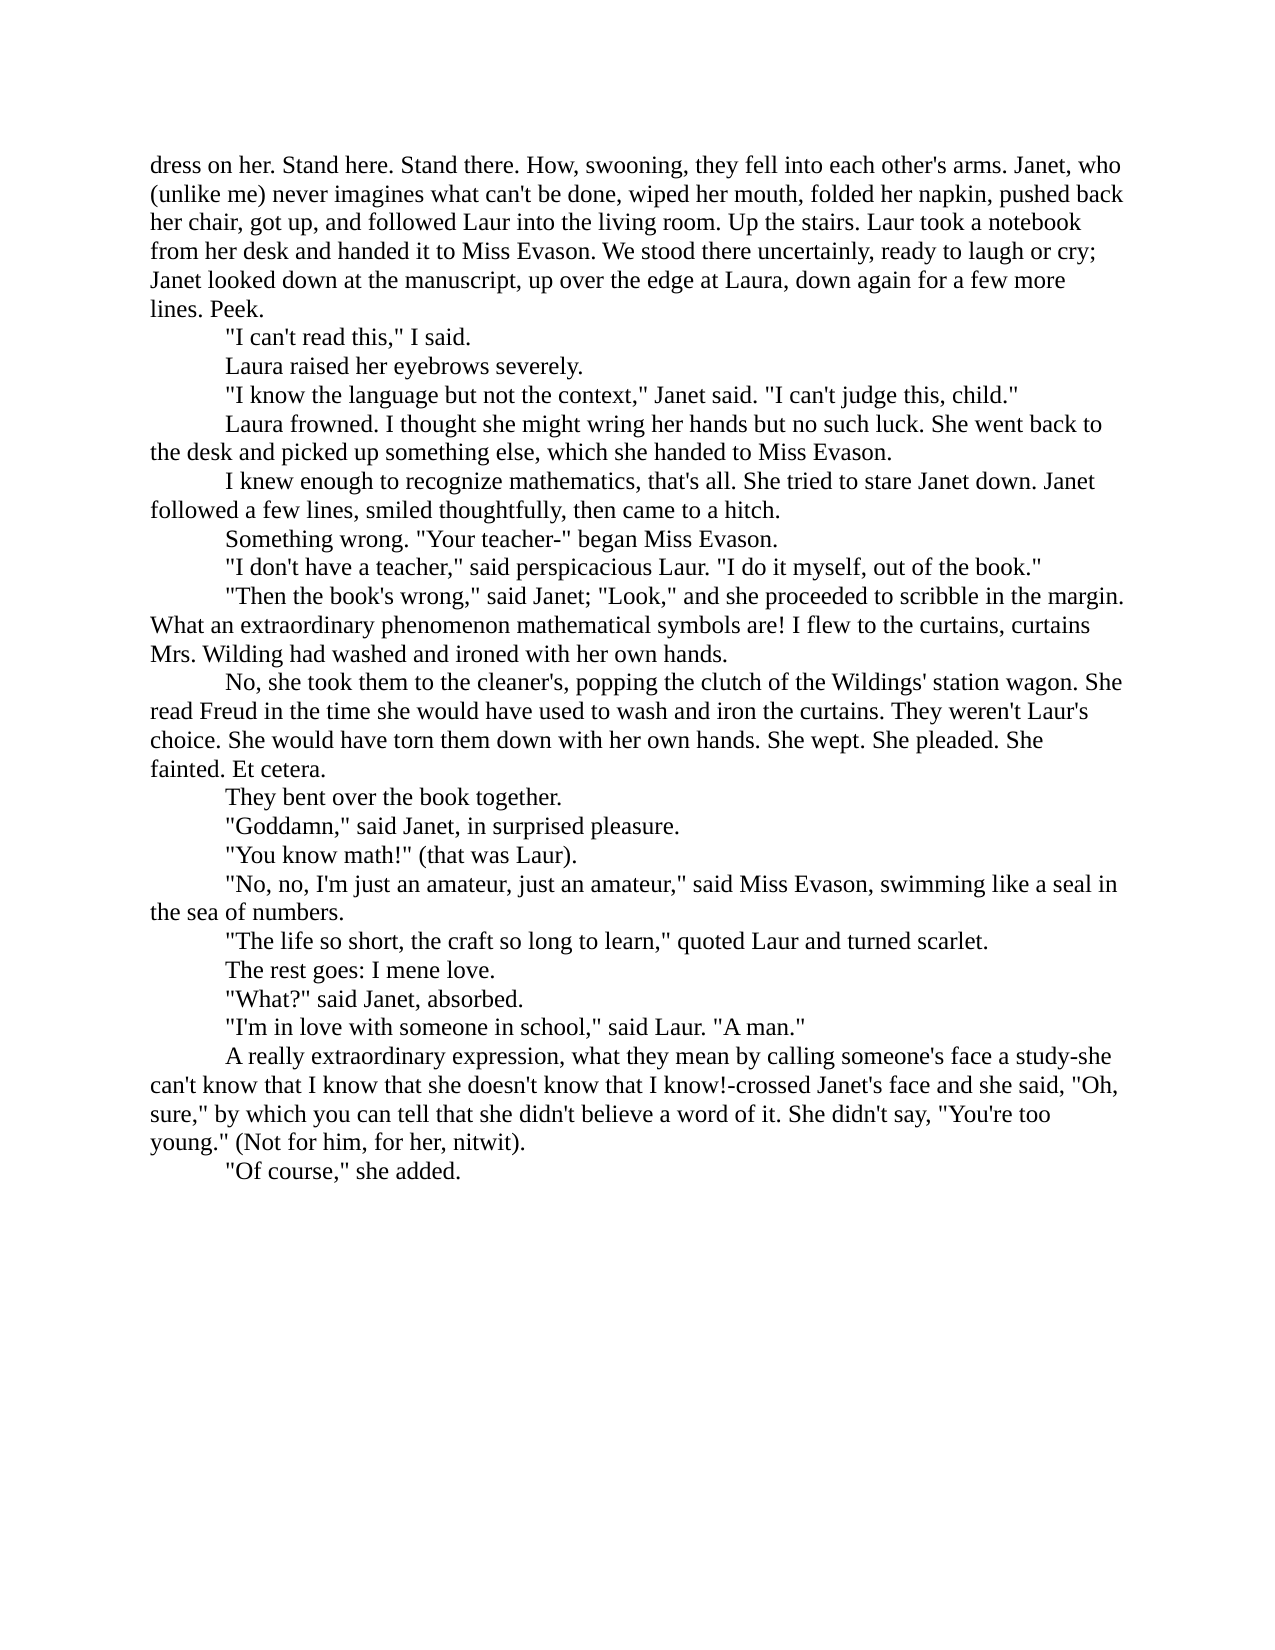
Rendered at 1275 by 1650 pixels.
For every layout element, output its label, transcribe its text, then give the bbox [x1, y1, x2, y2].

text "Of course," she added. [150, 1156, 1125, 1185]
text A really extraordinary expression, what they mean by calling someone's face a study-she can't know that I know that she doesn't know that I know!-crossed Janet's face and she said, "Oh, sure," by which you can tell that she didn't believe a word of it. She didn't say, "You're too young." (Not for him, for her, nitwit). [150, 1041, 1125, 1156]
text dress on her. Stand here. Stand there. How, swooning, they fell into each other's arms. Janet, who (unlike me) never imagines what can't be done, wiped her mouth, folded her napkin, pushed back her chair, got up, and followed Laur into the living room. Up the stairs. Laur took a notebook from her desk and handed it to Miss Evason. We stood there uncertainly, ready to laugh or cry; Janet looked down at the manuscript, up over the edge at Laura, down again for a few more lines. Peek. [150, 150, 1125, 322]
text I knew enough to recognize mathematics, that's all. She tried to stare Janet down. Janet followed a few lines, smiled thoughtfully, then came to a hitch. [150, 466, 1125, 524]
text "I'm in love with someone in school," said Laur. "A man." [150, 1012, 1125, 1041]
text "Then the book's wrong," said Janet; "Look," and she proceeded to scribble in the margin. What an extraordinary phenomenon mathematical symbols are! I flew to the curtains, curtains Mrs. Wilding had washed and ironed with her own hands. [150, 581, 1125, 667]
text "What?" said Janet, absorbed. [150, 984, 1125, 1012]
text "I don't have a teacher," said perspicacious Laur. "I do it myself, out of the book." [150, 552, 1125, 581]
text "I know the language but not the context," Janet said. "I can't judge this, child." [150, 380, 1125, 409]
text They bent over the book together. [150, 782, 1125, 811]
text No, she took them to the cleaner's, popping the clutch of the Wildings' station wagon. She read Freud in the time she would have used to wash and iron the curtains. They weren't Laur's choice. She would have torn them down with her own hands. She wept. She pleaded. She fainted. Et cetera. [150, 667, 1125, 782]
text "No, no, I'm just an amateur, just an amateur," said Miss Evason, swimming like a seal in the sea of numbers. [150, 869, 1125, 926]
text "You know math!" (that was Laur). [150, 840, 1125, 869]
text "Goddamn," said Janet, in surprised pleasure. [150, 811, 1125, 840]
text "I can't read this," I said. [150, 322, 1125, 351]
text "The life so short, the craft so long to learn," quoted Laur and turned scarlet. [150, 926, 1125, 955]
text The rest goes: I mene love. [150, 955, 1125, 984]
text Laura raised her eyebrows severely. [150, 351, 1125, 380]
text Something wrong. "Your teacher-" began Miss Evason. [150, 524, 1125, 552]
text Laura frowned. I thought she might wring her hands but no such luck. She went back to the desk and picked up something else, which she handed to Miss Evason. [150, 409, 1125, 466]
